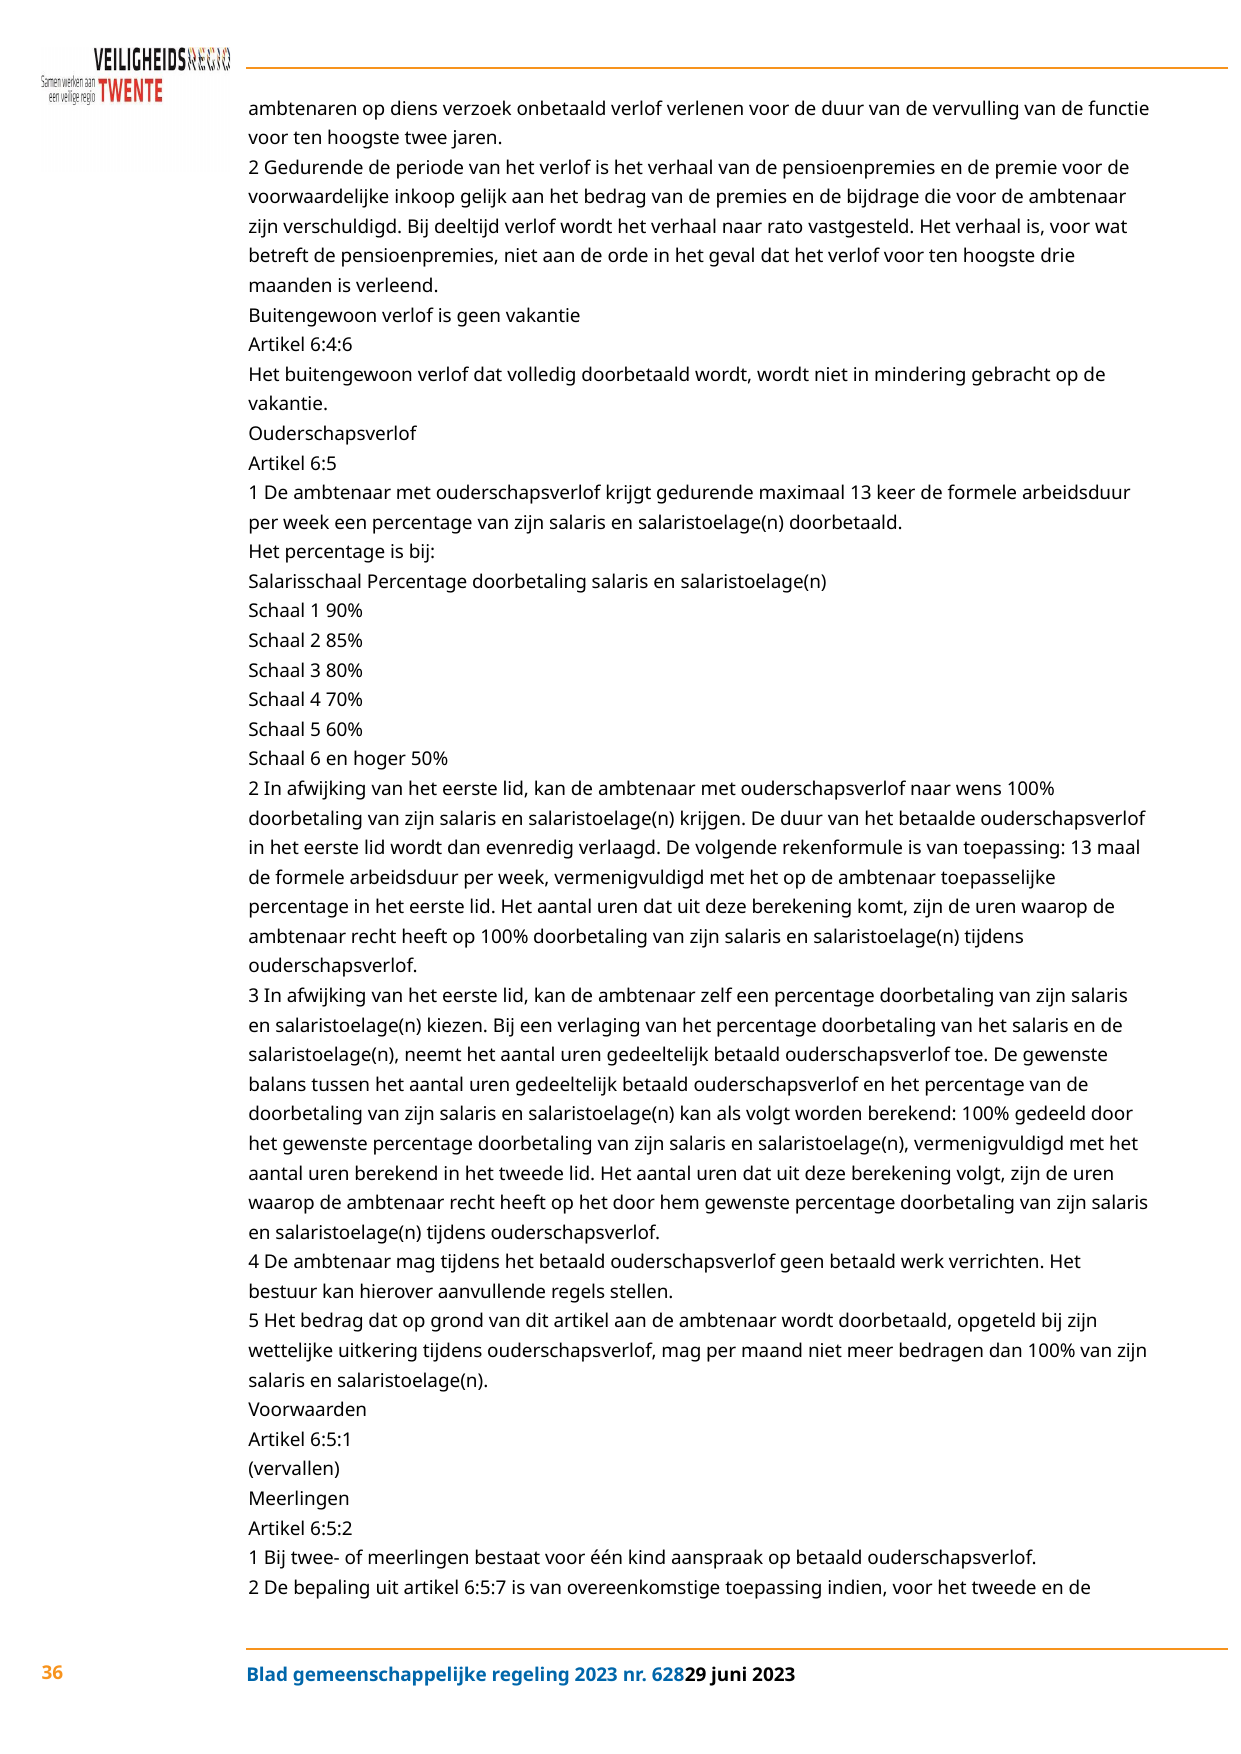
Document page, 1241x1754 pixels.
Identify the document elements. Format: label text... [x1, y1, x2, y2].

text Artikel 6:5:2 [248, 1515, 1152, 1541]
text Het percentage is bij: [248, 538, 1152, 564]
text Meerlingen [248, 1485, 1152, 1511]
text Artikel 6:4:6 [248, 331, 1152, 357]
text 2 In afwijking van het eerste lid, kan de ambtenaar met ouderschapsverlof naar wens 100% doorbetaling van zijn salaris en salaristoelage(n) krijgen. De duur van het betaalde ouderschapsverlof in het eerste lid wordt dan evenredig verlaagd. De volgende rekenformule is van toepassing: 13 maal de formele arbeidsduur per week, vermenigvuldigd met het op de ambtenaar toepasselijke percentage in het eerste lid. Het aantal uren dat uit deze berekening komt, zijn de uren waarop de ambtenaar recht heeft op 100% doorbetaling van zijn salaris en salaristoelage(n) tijdens ouderschapsverlof. [248, 775, 1152, 978]
text 1 De ambtenaar met ouderschapsverlof krijgt gedurende maximaal 13 keer de formele arbeidsduur per week een percentage van zijn salaris en salaristoelage(n) doorbetaald. [248, 479, 1152, 535]
text Schaal 4 70% [248, 686, 1152, 712]
text Schaal 5 60% [248, 716, 1152, 742]
text Ouderschapsverlof [248, 420, 1152, 446]
text (vervallen) [248, 1456, 1152, 1481]
text 1 Bij twee- of meerlingen bestaat voor één kind aanspraak op betaald ouderschapsverlof. [248, 1544, 1152, 1570]
text Schaal 2 85% [248, 627, 1152, 653]
text Schaal 6 en hoger 50% [248, 746, 1152, 771]
text Artikel 6:5:1 [248, 1426, 1152, 1452]
text 3 In afwijking van het eerste lid, kan de ambtenaar zelf een percentage doorbetaling van zijn salaris en salaristoelage(n) kiezen. Bij een verlaging van het percentage doorbetaling van het salaris en de salaristoelage(n), neemt het aantal uren gedeeltelijk betaald ouderschapsverlof toe. De gewenste balans tussen het aantal uren gedeeltelijk betaald ouderschapsverlof en het percentage van de doorbetaling van zijn salaris en salaristoelage(n) kan als volgt worden berekend: 100% gedeeld door het gewenste percentage doorbetaling van zijn salaris en salaristoelage(n), vermenigvuldigd met het aantal uren berekend in het tweede lid. Het aantal uren dat uit deze berekening volgt, zijn de uren waarop de ambtenaar recht heeft op het door hem gewenste percentage doorbetaling van zijn salaris en salaristoelage(n) tijdens ouderschapsverlof. [248, 982, 1152, 1245]
text ambtenaren op diens verzoek onbetaald verlof verlenen voor de duur van de vervulling van de functie voor ten hoogste twee jaren. [248, 95, 1152, 150]
text Het buitengewoon verlof dat volledig doorbetaald wordt, wordt niet in mindering gebracht op de vakantie. [248, 361, 1152, 416]
text Schaal 3 80% [248, 657, 1152, 683]
text 2 Gedurende de periode van het verlof is het verhaal van de pensioenpremies en de premie voor de voorwaardelijke inkoop gelijk aan het bedrag van de premies en de bijdrage die voor de ambtenaar zijn verschuldigd. Bij deeltijd verlof wordt het verhaal naar rato vastgesteld. Het verhaal is, voor wat betreft de pensioenpremies, niet aan de orde in het geval dat het verlof voor ten hoogste drie maanden is verleend. [248, 154, 1152, 298]
text Artikel 6:5 [248, 450, 1152, 476]
text Salarisschaal Percentage doorbetaling salaris en salaristoelage(n) [248, 568, 1152, 594]
text Buitengewoon verlof is geen vakantie [248, 302, 1152, 328]
text 2 De bepaling uit artikel 6:5:7 is van overeenkomstige toepassing indien, voor het tweede en de [248, 1574, 1152, 1600]
text 4 De ambtenaar mag tijdens het betaald ouderschapsverlof geen betaald werk verrichten. Het bestuur kan hierover aanvullende regels stellen. [248, 1248, 1152, 1304]
text Schaal 1 90% [248, 598, 1152, 623]
text 5 Het bedrag dat op grond van dit artikel aan de ambtenaar wordt doorbetaald, opgeteld bij zijn wettelijke uitkering tijdens ouderschapsverlof, mag per maand niet meer bedragen dan 100% van zijn salaris en salaristoelage(n). [248, 1308, 1152, 1393]
picture [41, 47, 231, 172]
text Voorwaarden [248, 1396, 1152, 1422]
